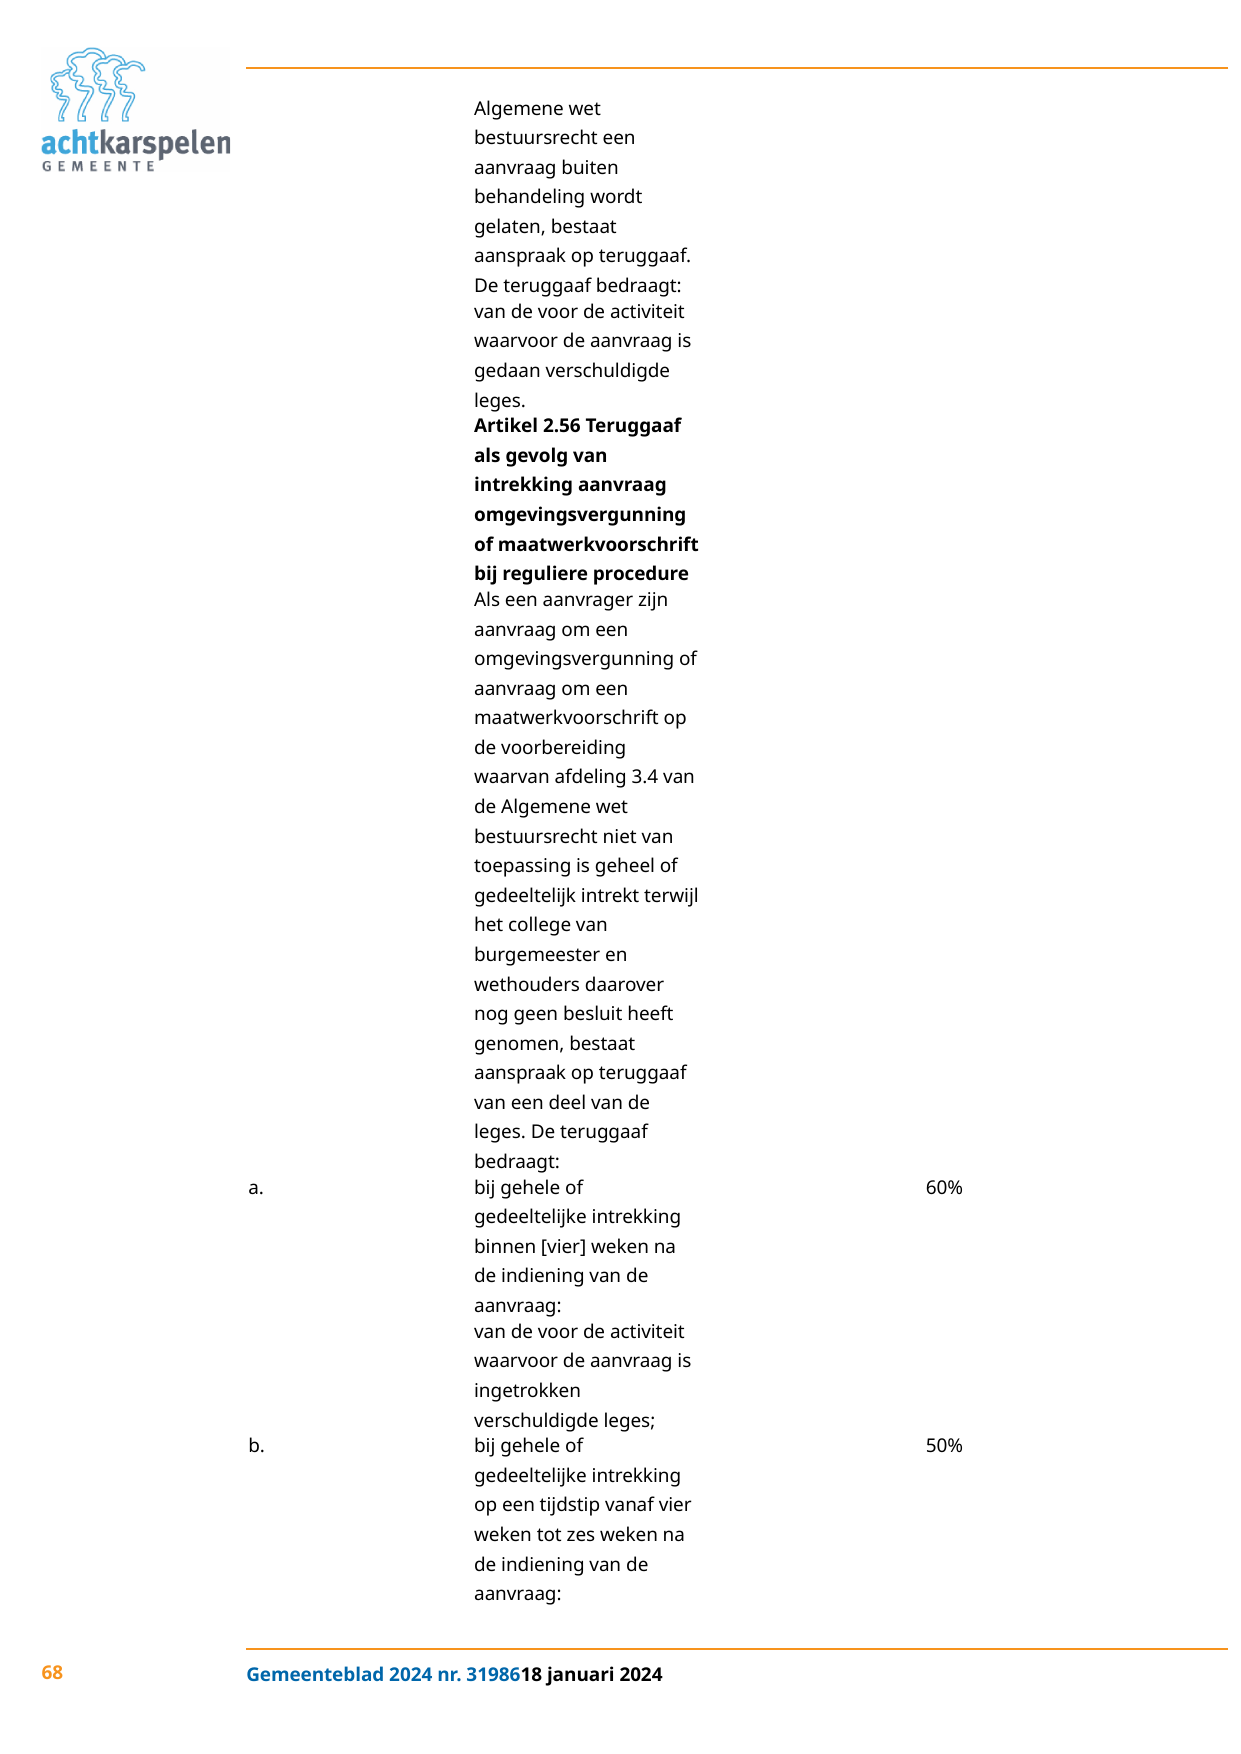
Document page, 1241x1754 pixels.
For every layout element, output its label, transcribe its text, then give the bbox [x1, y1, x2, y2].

table_cell b. [248, 1433, 474, 1606]
table_cell 60% [926, 1174, 1152, 1318]
table_cell van de voor de activiteit waarvoor de aanvraag is gedaan verschuldigde leges. [474, 298, 700, 412]
table_cell [700, 413, 926, 586]
table_cell [248, 298, 474, 412]
table_cell [248, 413, 474, 586]
table_cell [926, 95, 1152, 298]
table_cell [248, 95, 474, 298]
picture [41, 47, 231, 172]
table_cell [248, 586, 474, 1174]
table_cell Algemene wet bestuursrecht een aanvraag buiten behandeling wordt gelaten, bestaat aanspraak op teruggaaf. De teruggaaf bedraagt: [474, 95, 700, 298]
table_cell [926, 586, 1152, 1174]
table_cell Artikel 2.56 Teruggaaf als gevolg van intrekking aanvraag omgevingsvergunning of maatwerkvoorschrift bij reguliere procedure [474, 413, 700, 586]
table_cell [248, 1318, 474, 1432]
table_cell [926, 1318, 1152, 1432]
table_cell [700, 586, 926, 1174]
table_cell [926, 298, 1152, 412]
table_cell [926, 413, 1152, 586]
table_cell van de voor de activiteit waarvoor de aanvraag is ingetrokken verschuldigde leges; [474, 1318, 700, 1432]
table_cell [700, 95, 926, 298]
table_cell 50% [926, 1433, 1152, 1606]
table_cell [700, 1318, 926, 1432]
table_cell bij gehele of gedeeltelijke intrekking op een tijdstip vanaf vier weken tot zes weken na de indiening van de aanvraag: [474, 1433, 700, 1606]
table_cell [700, 1174, 926, 1318]
table_cell Als een aanvrager zijn aanvraag om een omgevingsvergunning of aanvraag om een maatwerkvoorschrift op de voorbereiding waarvan afdeling 3.4 van de Algemene wet bestuursrecht niet van toepassing is geheel of gedeeltelijk intrekt terwijl het college van burgemeester en wethouders daarover nog geen besluit heeft genomen, bestaat aanspraak op teruggaaf van een deel van de leges. De teruggaaf bedraagt: [474, 586, 700, 1174]
table_cell bij gehele of gedeeltelijke intrekking binnen [vier] weken na de indiening van de aanvraag: [474, 1174, 700, 1318]
table_cell [700, 1433, 926, 1606]
table_cell a. [248, 1174, 474, 1318]
table_cell [700, 298, 926, 412]
